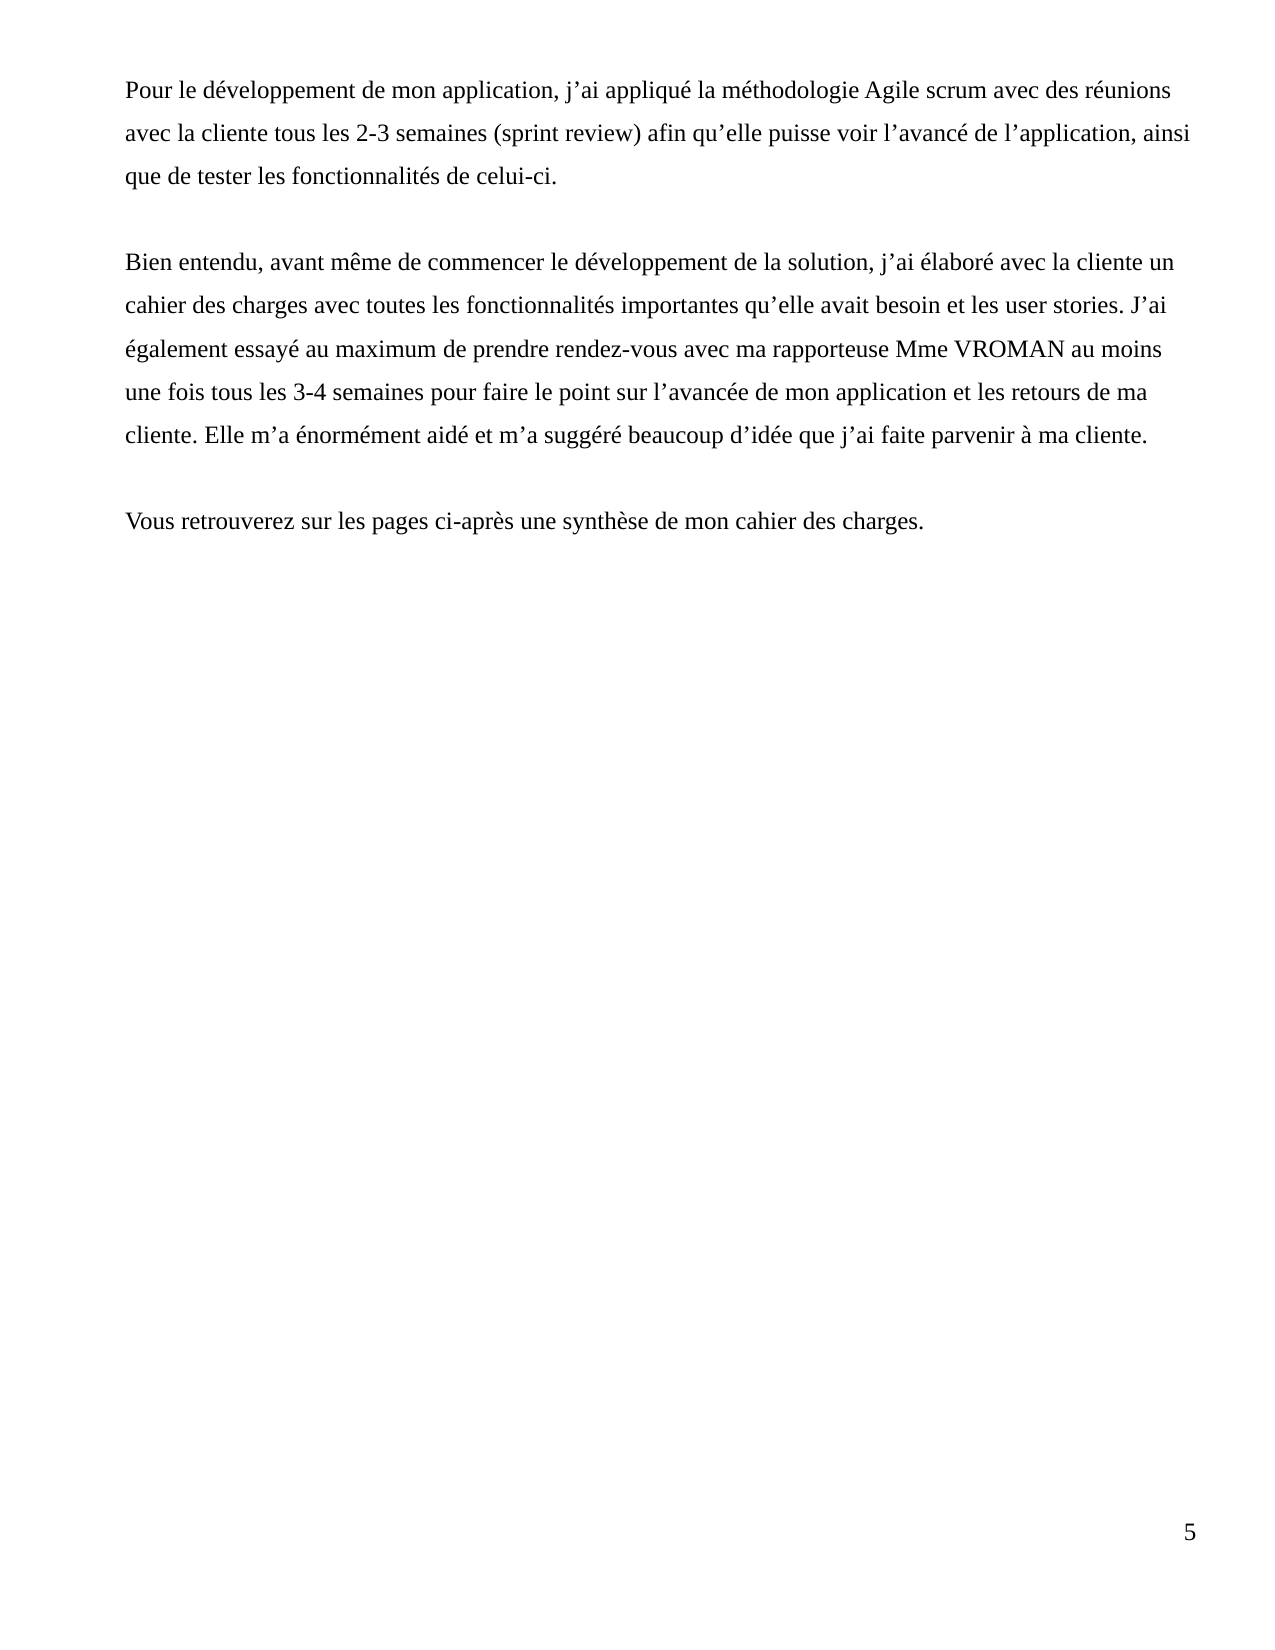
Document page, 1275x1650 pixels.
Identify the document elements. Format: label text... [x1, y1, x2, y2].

text Bien entendu, avant même de commencer le développement de la solution, j’ai élaboré avec la cliente un cahier des charges avec toutes les fonctionnalités importantes qu’elle avait besoin et les user stories. J’ai également essayé au maximum de prendre rendez-vous avec ma rapporteuse Mme VROMAN au moins une fois tous les 3-4 semaines pour faire le point sur l’avancée de mon application et les retours de ma cliente. Elle m’a énormément aidé et m’a suggéré beaucoup d’idée que j’ai faite parvenir à ma cliente. [125, 247, 1196, 449]
text Vous retrouverez sur les pages ci-après une synthèse de mon cahier des charges. [125, 506, 1196, 535]
text Pour le développement de mon application, j’ai appliqué la méthodologie Agile scrum avec des réunions avec la cliente tous les 2-3 semaines (sprint review) afin qu’elle puisse voir l’avancé de l’application, ainsi que de tester les fonctionnalités de celui-ci. [125, 75, 1196, 190]
